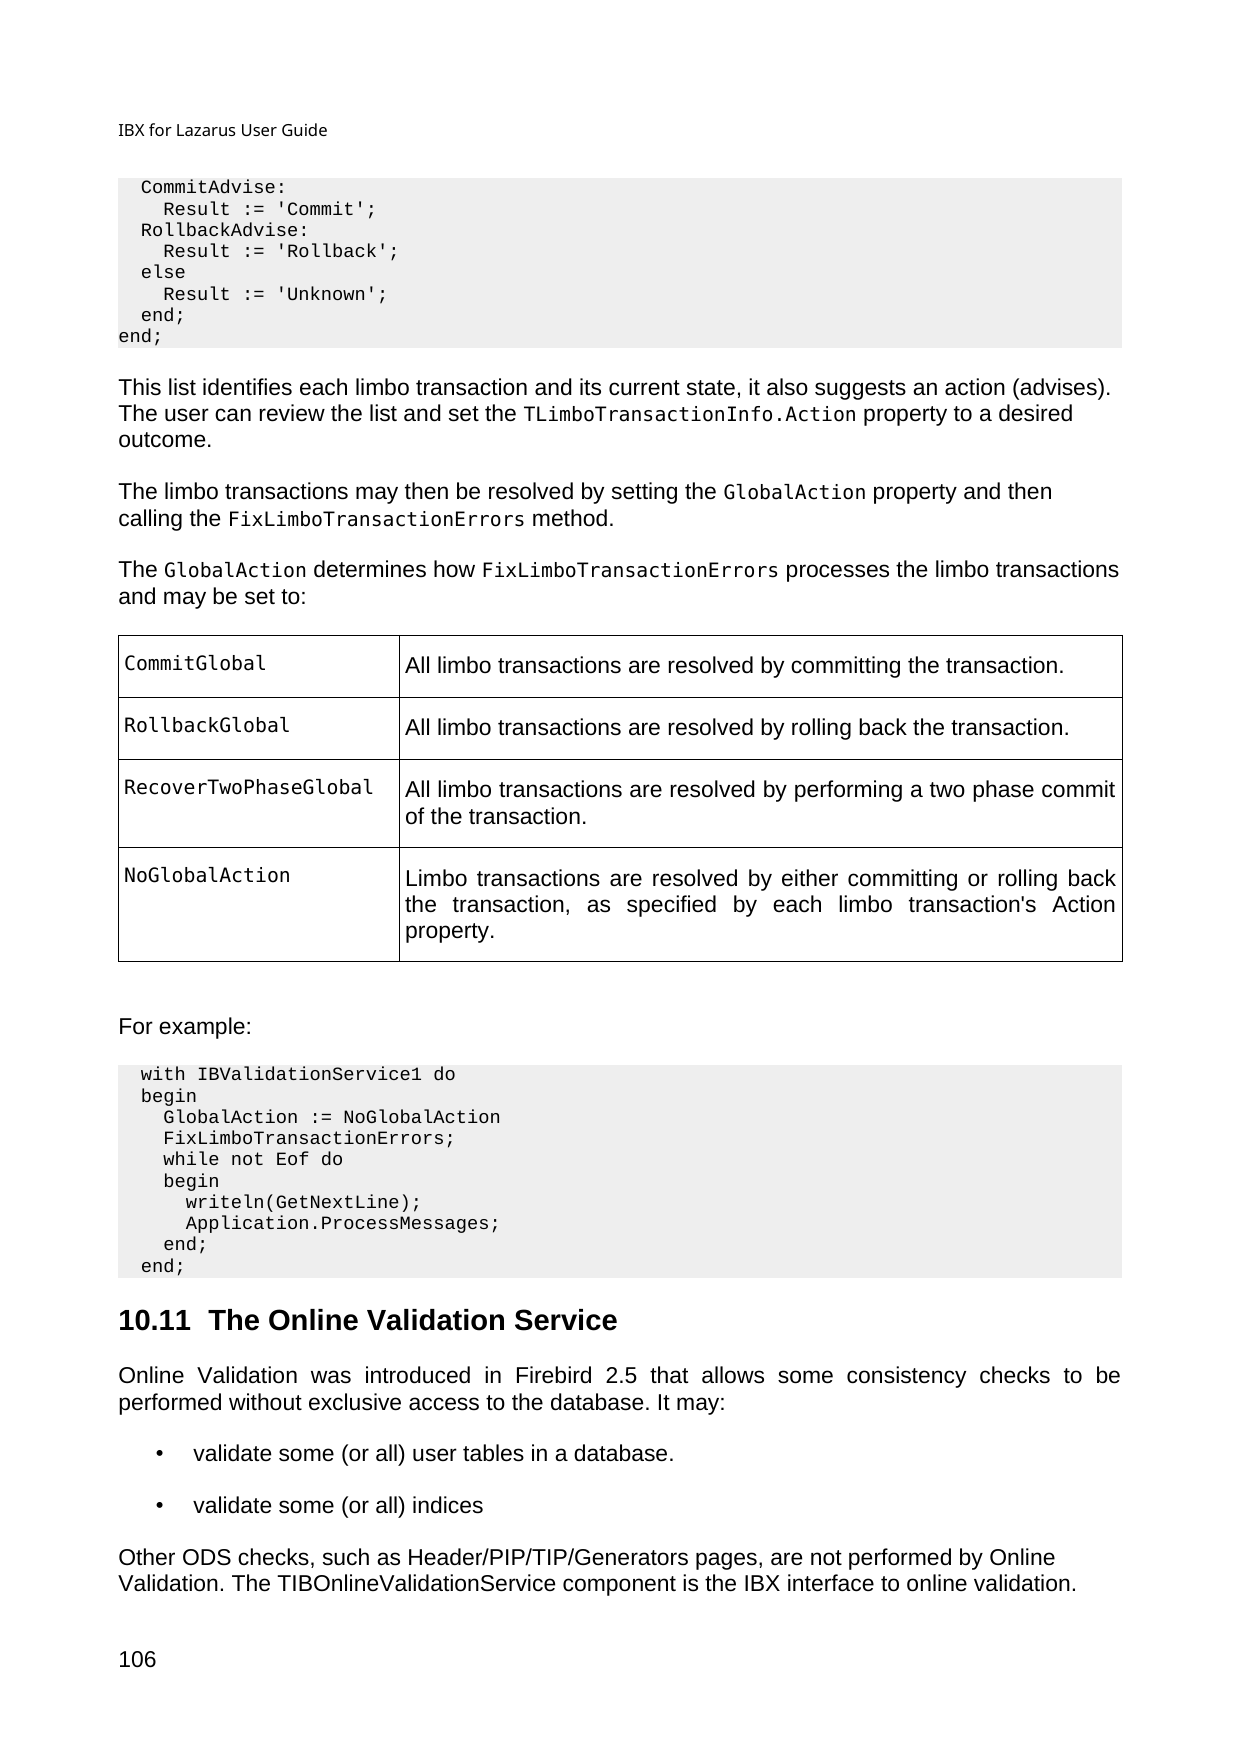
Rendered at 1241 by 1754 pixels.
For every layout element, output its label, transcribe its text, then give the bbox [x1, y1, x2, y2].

text while not Eof do [118, 1150, 1122, 1171]
table_cell All limbo transactions are resolved by performing a two phase commit of the transaction. [400, 760, 1122, 847]
text The GlobalAction determines how FixLimboTransactionErrors processes the limbo transactions and may be set to: [118, 556, 1122, 609]
text Other ODS checks, such as Header/PIP/TIP/Generators pages, are not performed by Online Validation. The TIBOnlineValidationService component is the IBX interface to online validation. [118, 1544, 1122, 1596]
text Result := 'Unknown'; [118, 284, 1122, 306]
text Result := 'Commit'; [118, 199, 1122, 221]
text begin [118, 1171, 1122, 1193]
table_cell Limbo transactions are resolved by either committing or rolling back the transaction, as specified by each limbo transaction's Action property. [400, 848, 1122, 961]
text writeln(GetNextLine); [118, 1193, 1122, 1214]
text Result := 'Rollback'; [118, 242, 1122, 263]
table_header CommitGlobal [119, 636, 399, 697]
text For example: [118, 1013, 1122, 1039]
table_cell All limbo transactions are resolved by rolling back the transaction. [400, 698, 1122, 758]
text end; [118, 327, 1122, 348]
text begin [118, 1086, 1122, 1108]
table_cell RecoverTwoPhaseGlobal [119, 760, 399, 847]
text Online Validation was introduced in Firebird 2.5 that allows some consistency checks to be performed without exclusive access to the database. It may: [118, 1362, 1122, 1415]
subtitle The Online Validation Service [118, 1303, 1122, 1337]
text This list identifies each limbo transaction and its current state, it also suggests an action (advises). The user can review the list and set the TLimboTransactionInfo.Action property to a desired outcome. [118, 374, 1122, 453]
text end; [118, 306, 1122, 327]
text end; [118, 1256, 1122, 1278]
text else [118, 263, 1122, 284]
table_header All limbo transactions are resolved by committing the transaction. [400, 636, 1122, 697]
text RollbackAdvise: [118, 221, 1122, 242]
text FixLimboTransactionErrors; [118, 1129, 1122, 1150]
list validate some (or all) user tables in a database. [156, 1440, 1122, 1466]
list validate some (or all) indices [156, 1492, 1122, 1518]
text end; [118, 1235, 1122, 1256]
table_cell NoGlobalAction [119, 848, 399, 961]
text with IBValidationService1 do [118, 1065, 1122, 1086]
text The limbo transactions may then be resolved by setting the GlobalAction property and then calling the FixLimboTransactionErrors method. [118, 478, 1122, 531]
text GlobalAction := NoGlobalAction [118, 1108, 1122, 1129]
text Application.ProcessMessages; [118, 1214, 1122, 1235]
table_cell RollbackGlobal [119, 698, 399, 758]
text CommitAdvise: [118, 178, 1122, 199]
